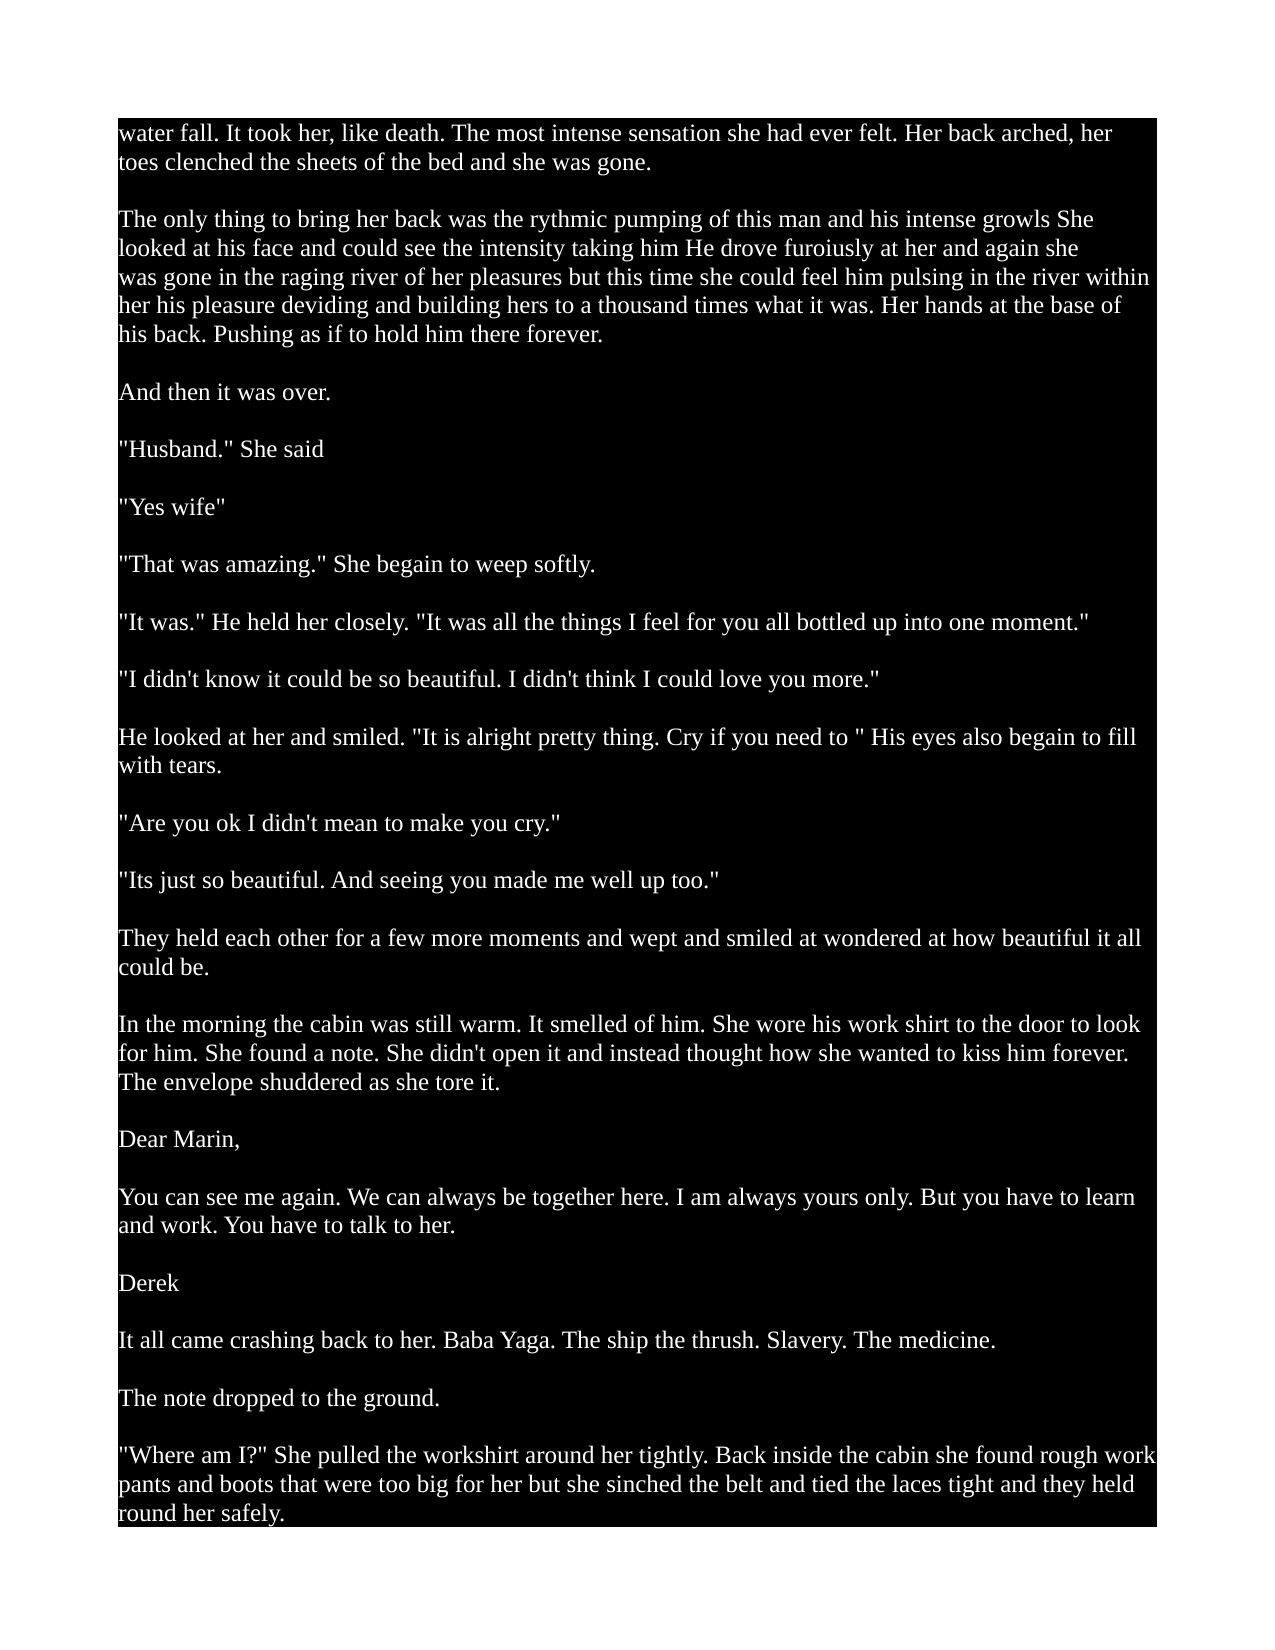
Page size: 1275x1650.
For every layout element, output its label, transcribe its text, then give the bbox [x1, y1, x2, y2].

text "Husband." She said [118, 434, 1157, 463]
text water fall. It took her, like death. The most intense sensation she had ever felt. Her back arched, her toes clenched the sheets of the bed and she was gone. The only thing to bring her back was the rythmic pumping of this man and his intense growls She looked at his face and could see the intensity taking him He drove furoiusly at her and again she [118, 118, 1157, 262]
text They held each other for a few more moments and wept and smiled at wondered at how beautiful it all could be. In the morning the cabin was still warm. It smelled of him. She wore his work shirt to the door to look for him. She found a note. She didn't open it and instead thought how she wanted to kiss him forever. The envelope shuddered as she tore it. Dear Marin, You can see me again. We can always be together here. I am always yours only. But you have to learn and work. You have to talk to her. [118, 923, 1157, 1239]
text was gone in the raging river of her pleasures but this time she could feel him pulsing in the river within her his pleasure deviding and building hers to a thousand times what it was. Her hands at the base of his back. Pushing as if to hold him there forever. [118, 262, 1157, 348]
text "It was." He held her closely. "It was all the things I feel for you all bottled up into one moment." [118, 607, 1157, 636]
text "Yes wife" [118, 492, 1157, 521]
text "I didn't know it could be so beautiful. I didn't think I could love you more." He looked at her and smiled. "It is alright pretty thing. Cry if you need to " His eyes also begain to fill with tears. "Are you ok I didn't mean to make you cry." "Its just so beautiful. And seeing you made me well up too." [118, 664, 1157, 894]
text And then it was over. [118, 377, 1157, 406]
text It all came crashing back to her. Baba Yaga. The ship the thrush. Slavery. The medicine. [118, 1326, 1157, 1354]
text Derek [118, 1268, 1157, 1297]
text "That was amazing." She begain to weep softly. [118, 549, 1157, 578]
text The note dropped to the ground. "Where am I?" She pulled the workshirt around her tightly. Back inside the cabin she found rough work pants and boots that were too big for her but she sinched the belt and tied the laces tight and they held round her safely. [118, 1383, 1157, 1527]
